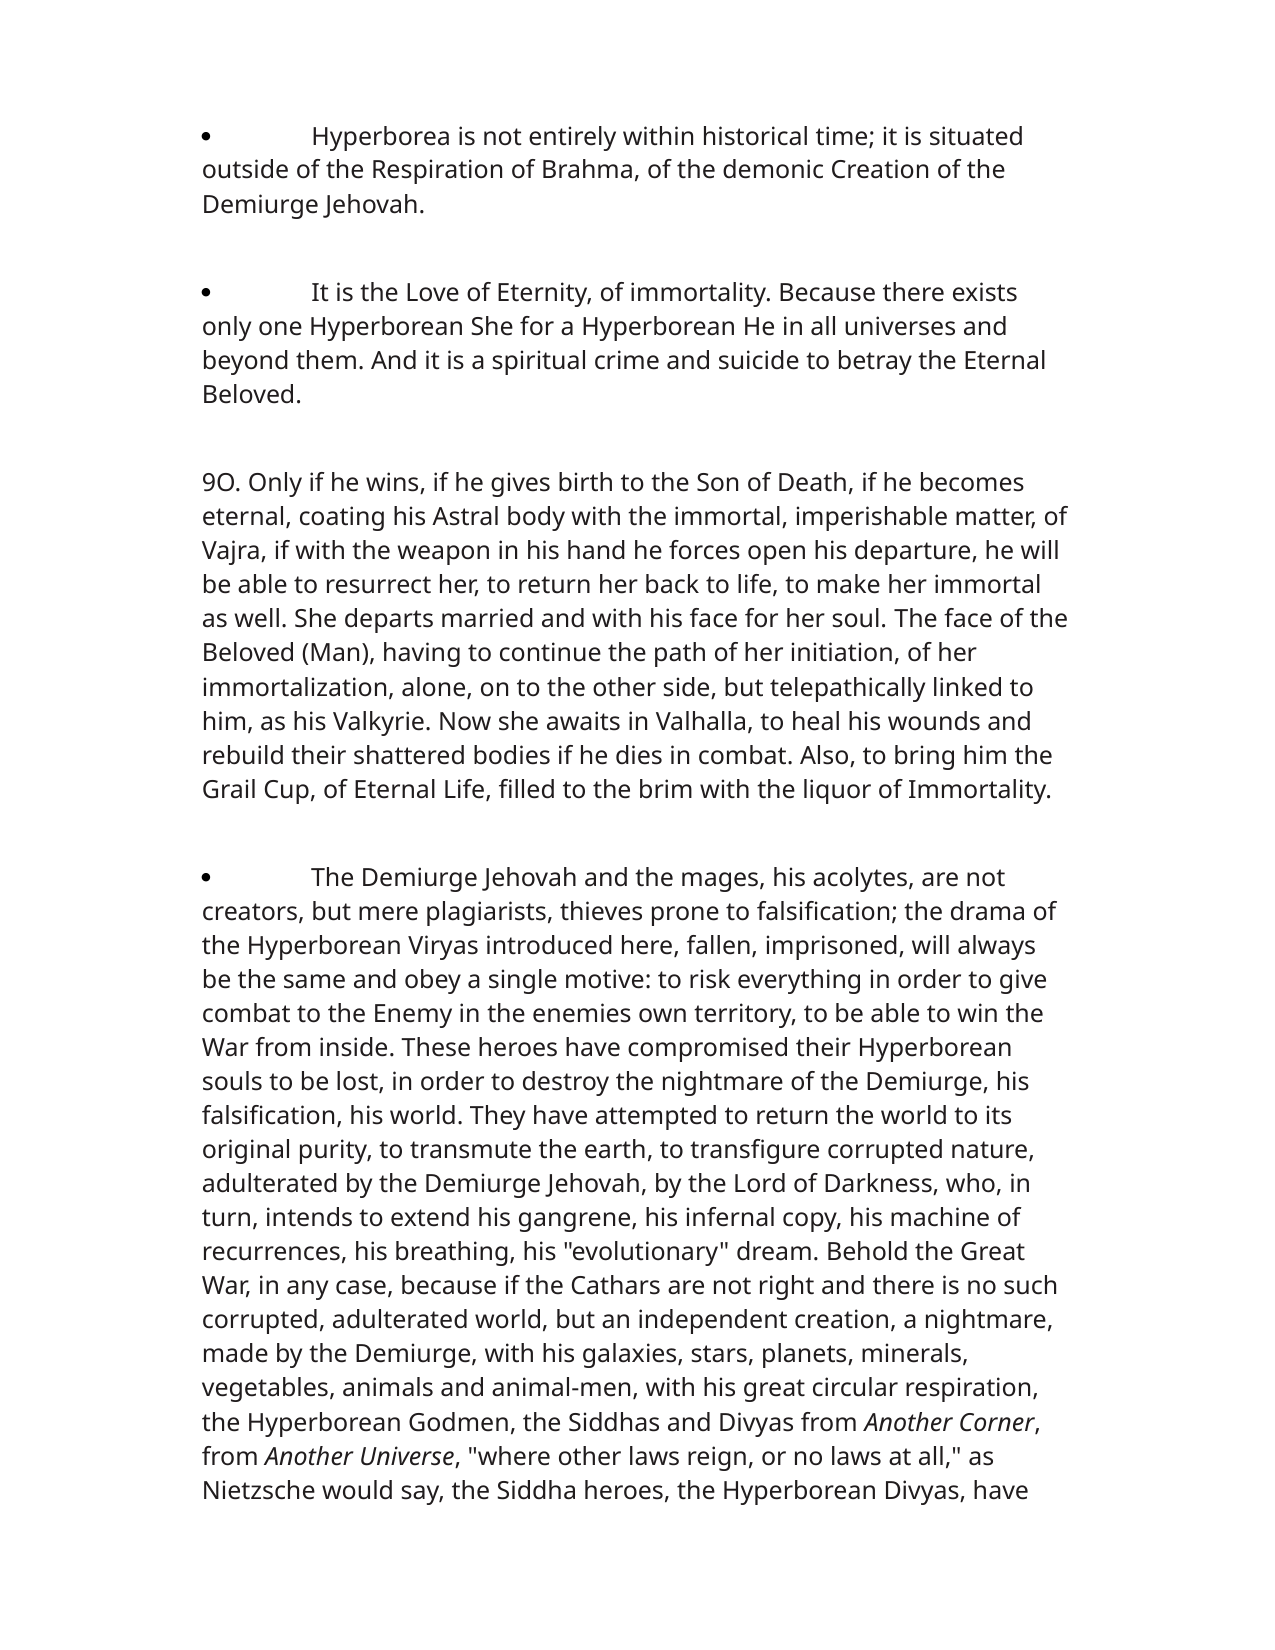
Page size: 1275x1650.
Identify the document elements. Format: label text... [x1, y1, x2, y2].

list Hyperborea is not entirely within historical time; it is situated outside of the Respiration of Brahma, of the demonic Creation of the Demiurge Jehovah. [202, 118, 1072, 220]
list It is the Love of Eternity, of immortality. Because there exists only one Hyperborean She for a Hyperborean He in all universes and beyond them. And it is a spiritual crime and suicide to betray the Eternal Beloved. [202, 274, 1059, 411]
list The Demiurge Jehovah and the mages, his acolytes, are not creators, but mere plagiarists, thieves prone to falsification; the drama of the Hyperborean Viryas introduced here, fallen, imprisoned, will always be the same and obey a single motive: to risk everything in order to give combat to the Enemy in the enemies own territory, to be able to win the War from inside. These heroes have compromised their Hyperborean souls to be lost, in order to destroy the nightmare of the Demiurge, his falsification, his world. They have attempted to return the world to its original purity, to transmute the earth, to transfigure corrupted nature, adulterated by the Demiurge Jehovah, by the Lord of Darkness, who, in turn, intends to extend his gangrene, his infernal copy, his machine of recurrences, his breathing, his "evolutionary" dream. Behold the Great War, in any case, because if the Cathars are not right and there is no such corrupted, adulterated world, but an independent creation, a nightmare, made by the Demiurge, with his galaxies, stars, planets, minerals, vegetables, animals and animal-men, with his great circular respiration, the Hyperborean Godmen, the Siddhas and Divyas from Another Corner, from Another Universe, "where other laws reign, or no laws at all," as Nietzsche would say, the Siddha heroes, the Hyperborean Divyas, have [202, 859, 1072, 1506]
text 9O. Only if he wins, if he gives birth to the Son of Death, if he becomes eternal, coating his Astral body with the immortal, imperishable matter, of Vajra, if with the weapon in his hand he forces open his departure, he will be able to resurrect her, to return her back to life, to make her immortal as well. She departs married and with his face for her soul. The face of the Beloved (Man), having to continue the path of her initiation, of her immortalization, alone, on to the other side, but telepathically linked to him, as his Valkyrie. Now she awaits in Valhalla, to heal his wounds and rebuild their shattered bodies if he dies in combat. Also, to bring him the Grail Cup, of Eternal Life, filled to the brim with the liquor of Immortality. [202, 465, 1069, 805]
